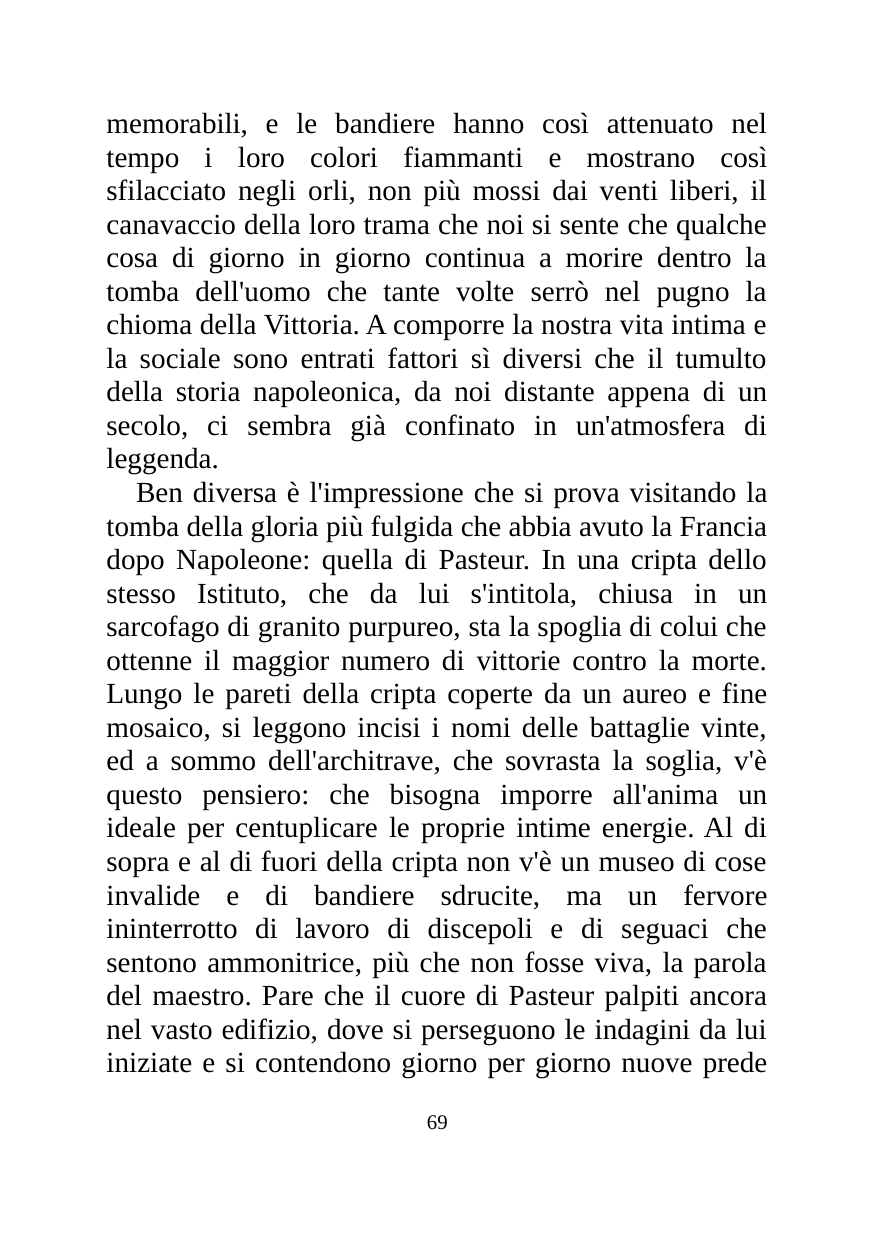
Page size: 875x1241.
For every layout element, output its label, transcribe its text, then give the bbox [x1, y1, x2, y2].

text Ben diversa è l'impressione che si prova visitando la tomba della gloria più fulgida che abbia avuto la Francia dopo Napoleone: quella di Pasteur. In una cripta dello stesso Istituto, che da lui s'intitola, chiusa in un sarcofago di granito purpureo, sta la spoglia di colui che ottenne il maggior numero di vittorie contro la morte. Lungo le pareti della cripta coperte da un aureo e fine mosaico, si leggono incisi i nomi delle battaglie vinte, ed a sommo dell'architrave, che sovrasta la soglia, v'è questo pensiero: che bisogna imporre all'anima un ideale per centuplicare le proprie intime energie. Al di sopra e al di fuori della cripta non v'è un museo di cose invalide e di bandiere sdrucite, ma un fervore ininterrotto di lavoro di discepoli e di seguaci che sentono ammonitrice, più che non fosse viva, la parola del maestro. Pare che il cuore di Pasteur palpiti ancora nel vasto edifizio, dove si perseguono le indagini da lui iniziate e si contendono giorno per giorno nuove prede [106, 475, 768, 1079]
text memorabili, e le bandiere hanno così attenuato nel tempo i loro colori fiammanti e mostrano così sfilacciato negli orli, non più mossi dai venti liberi, il canavaccio della loro trama che noi si sente che qualche cosa di giorno in giorno continua a morire dentro la tomba dell'uomo che tante volte serrò nel pugno la chioma della Vittoria. A comporre la nostra vita intima e la sociale sono entrati fattori sì diversi che il tumulto della storia napoleonica, da noi distante appena di un secolo, ci sembra già confinato in un'atmosfera di leggenda. [106, 106, 768, 475]
